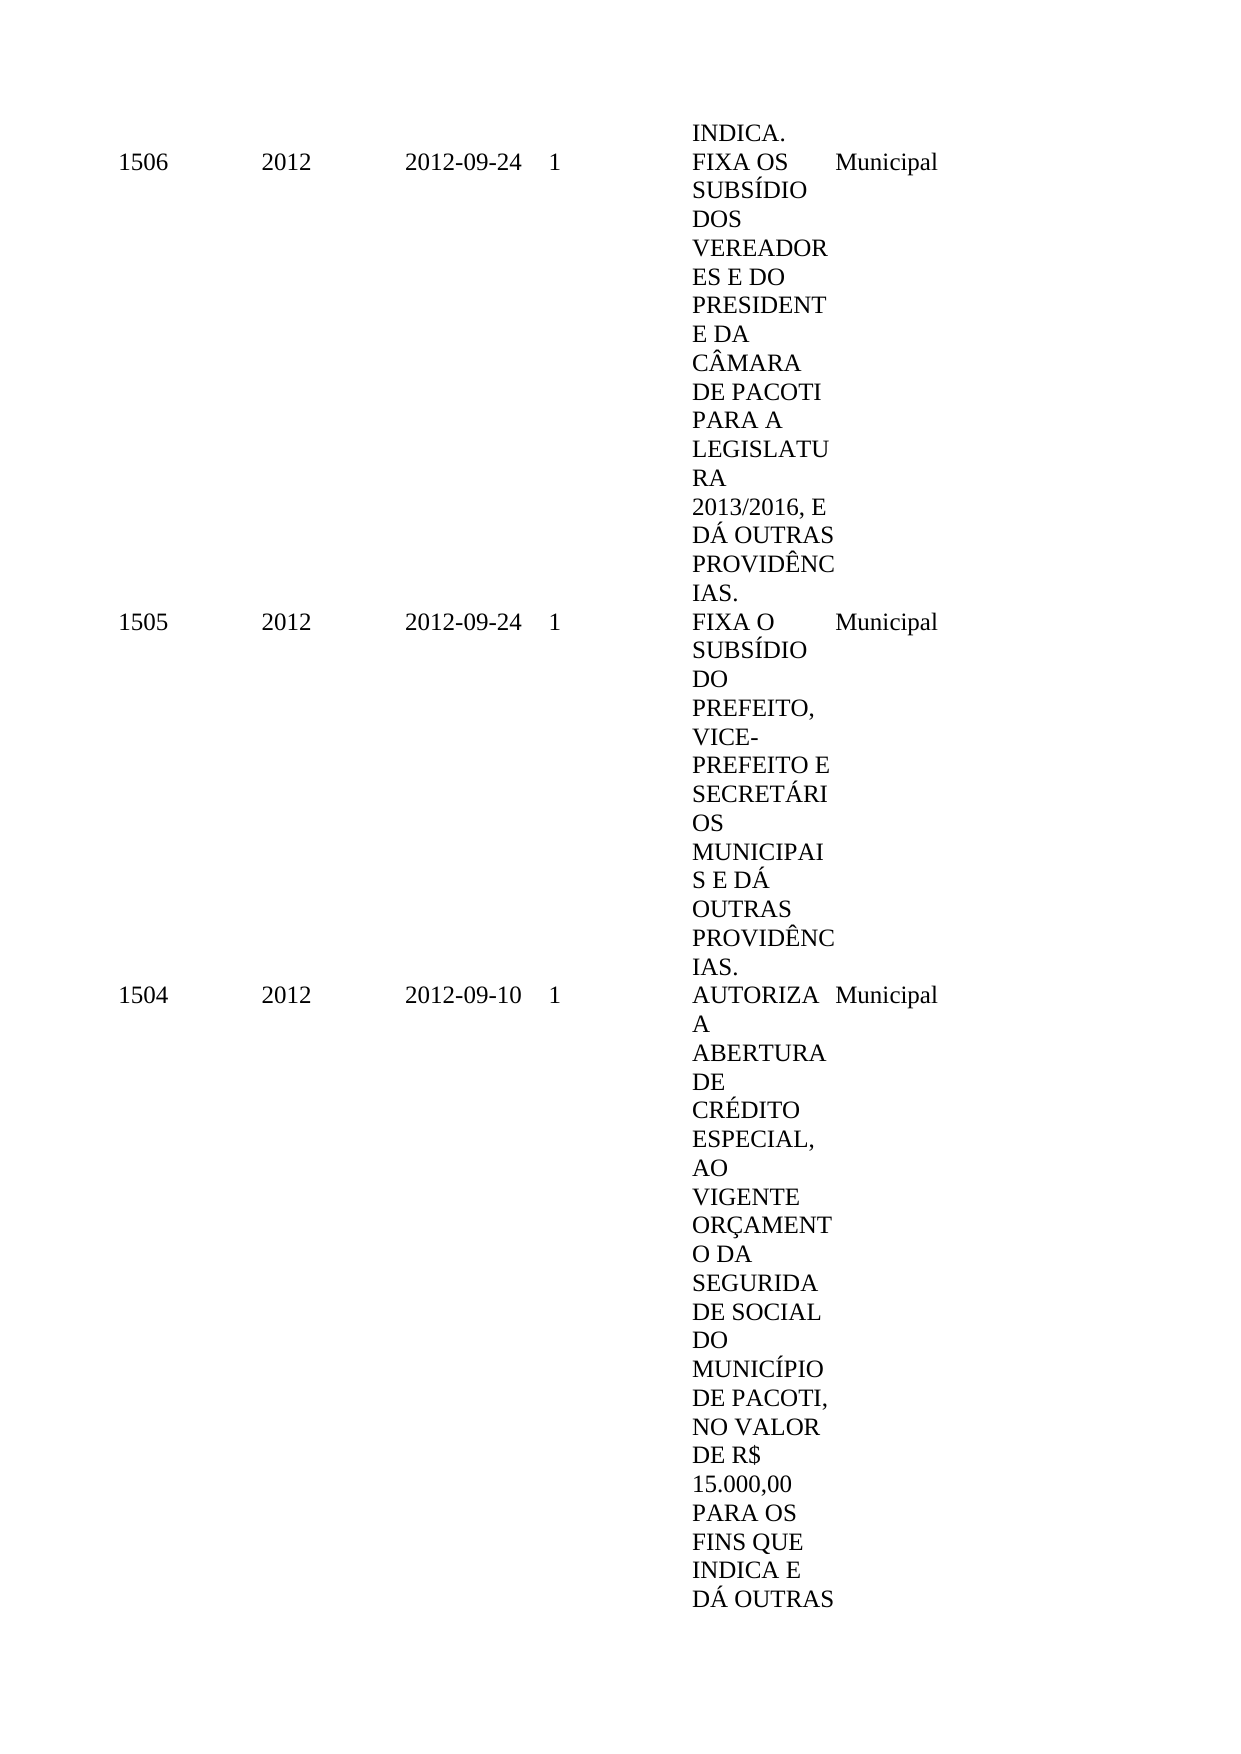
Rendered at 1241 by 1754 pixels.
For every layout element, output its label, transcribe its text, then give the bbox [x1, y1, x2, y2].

table_cell Municipal [835, 607, 979, 981]
table_cell [118, 118, 261, 147]
table_cell 1504 [118, 981, 261, 1613]
table_cell 2012 [261, 607, 405, 981]
table_cell 1506 [118, 147, 261, 607]
table_cell [548, 118, 692, 147]
table_cell FIXA O SUBSÍDIO DO PREFEITO, VICE-PREFEITO E SECRETÁRIOS MUNICIPAIS E DÁ OUTRAS PROVIDÊNCIAS. [692, 607, 835, 981]
table_cell Municipal [835, 981, 979, 1613]
table_cell 2012-09-24 [405, 607, 548, 981]
table_cell 1 [548, 607, 692, 981]
table_cell INDICA. [692, 118, 835, 147]
table_cell Municipal [835, 147, 979, 607]
table_cell [979, 607, 1122, 981]
table_cell 2012 [261, 981, 405, 1613]
table_cell [261, 118, 405, 147]
table_cell [835, 118, 979, 147]
table_cell 1 [548, 981, 692, 1613]
table_cell 1 [548, 147, 692, 607]
table_cell [979, 981, 1122, 1613]
table_cell 2012-09-24 [405, 147, 548, 607]
table_cell 2012-09-10 [405, 981, 548, 1613]
table_cell [979, 147, 1122, 607]
table_cell 2012 [261, 147, 405, 607]
table_cell AUTORIZA A ABERTURA DE CRÉDITO ESPECIAL, AO VIGENTE ORÇAMENTO DA SEGURIDADE SOCIAL DO MUNICÍPIO DE PACOTI, NO VALOR DE R$ 15.000,00 PARA OS FINS QUE INDICA E DÁ OUTRAS [692, 981, 835, 1613]
table_cell [979, 118, 1122, 147]
table_cell FIXA OS SUBSÍDIO DOS VEREADORES E DO PRESIDENTE DA CÂMARA DE PACOTI PARA A LEGISLATURA 2013/2016, E DÁ OUTRAS PROVIDÊNCIAS. [692, 147, 835, 607]
table_cell [405, 118, 548, 147]
table_cell 1505 [118, 607, 261, 981]
